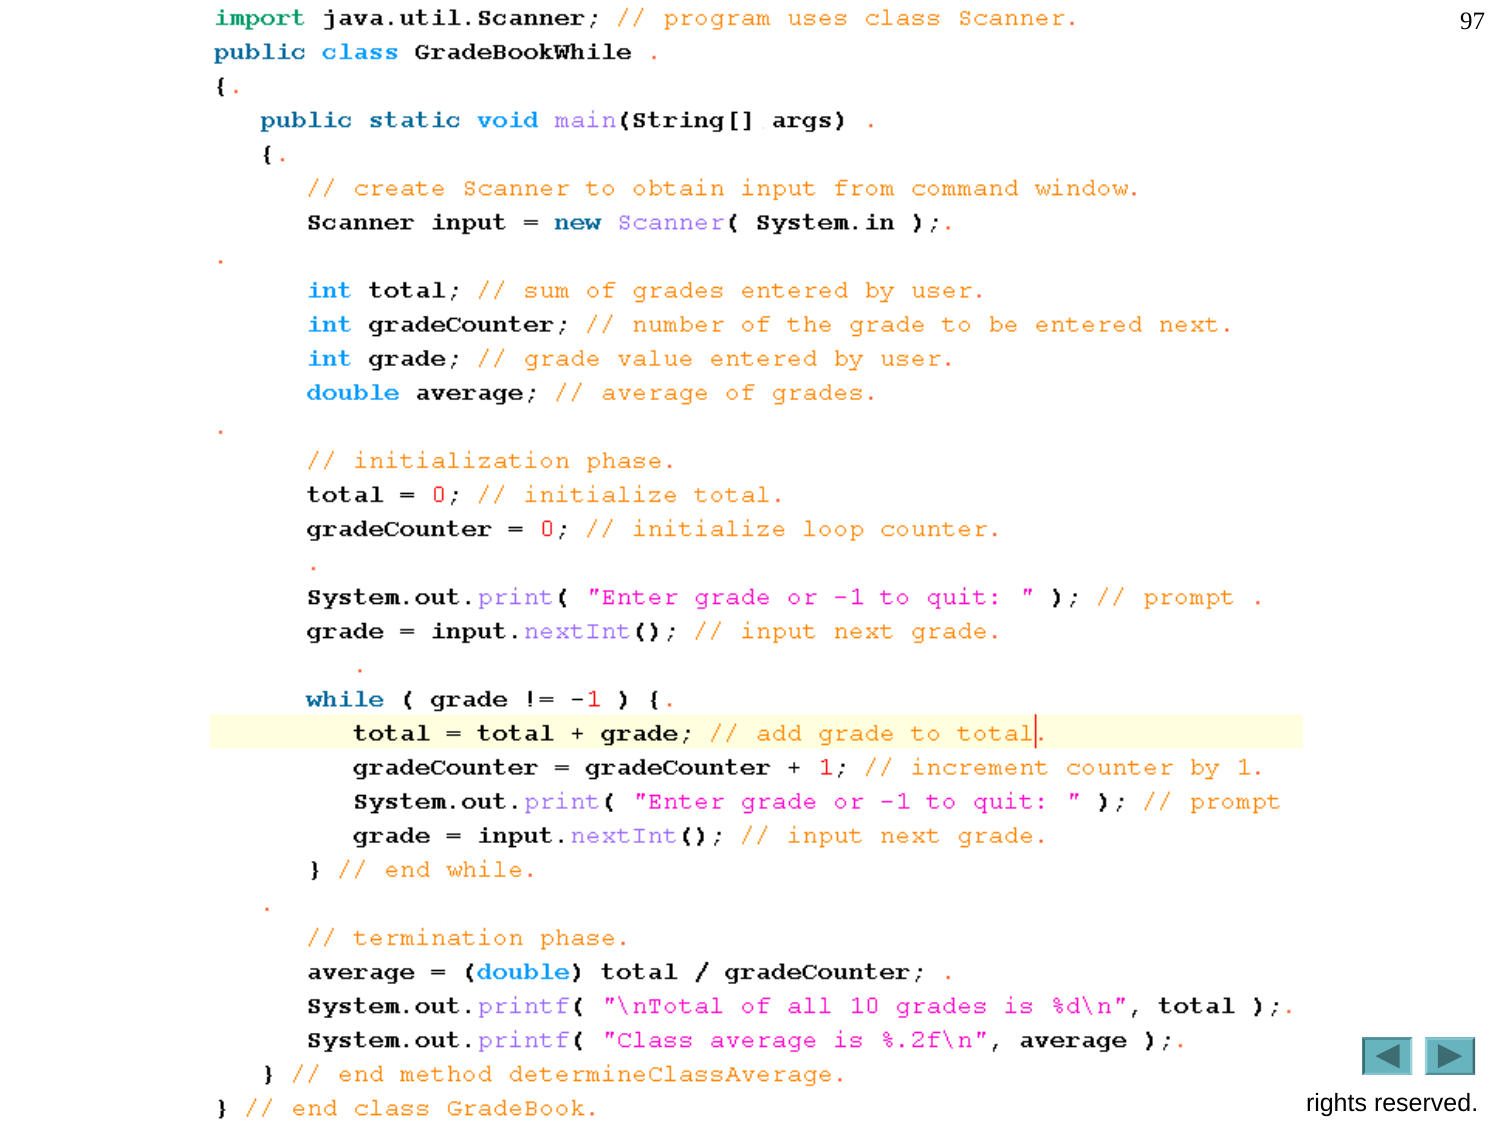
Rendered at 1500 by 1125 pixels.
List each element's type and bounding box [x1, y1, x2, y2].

picture [210, 2, 1303, 1125]
